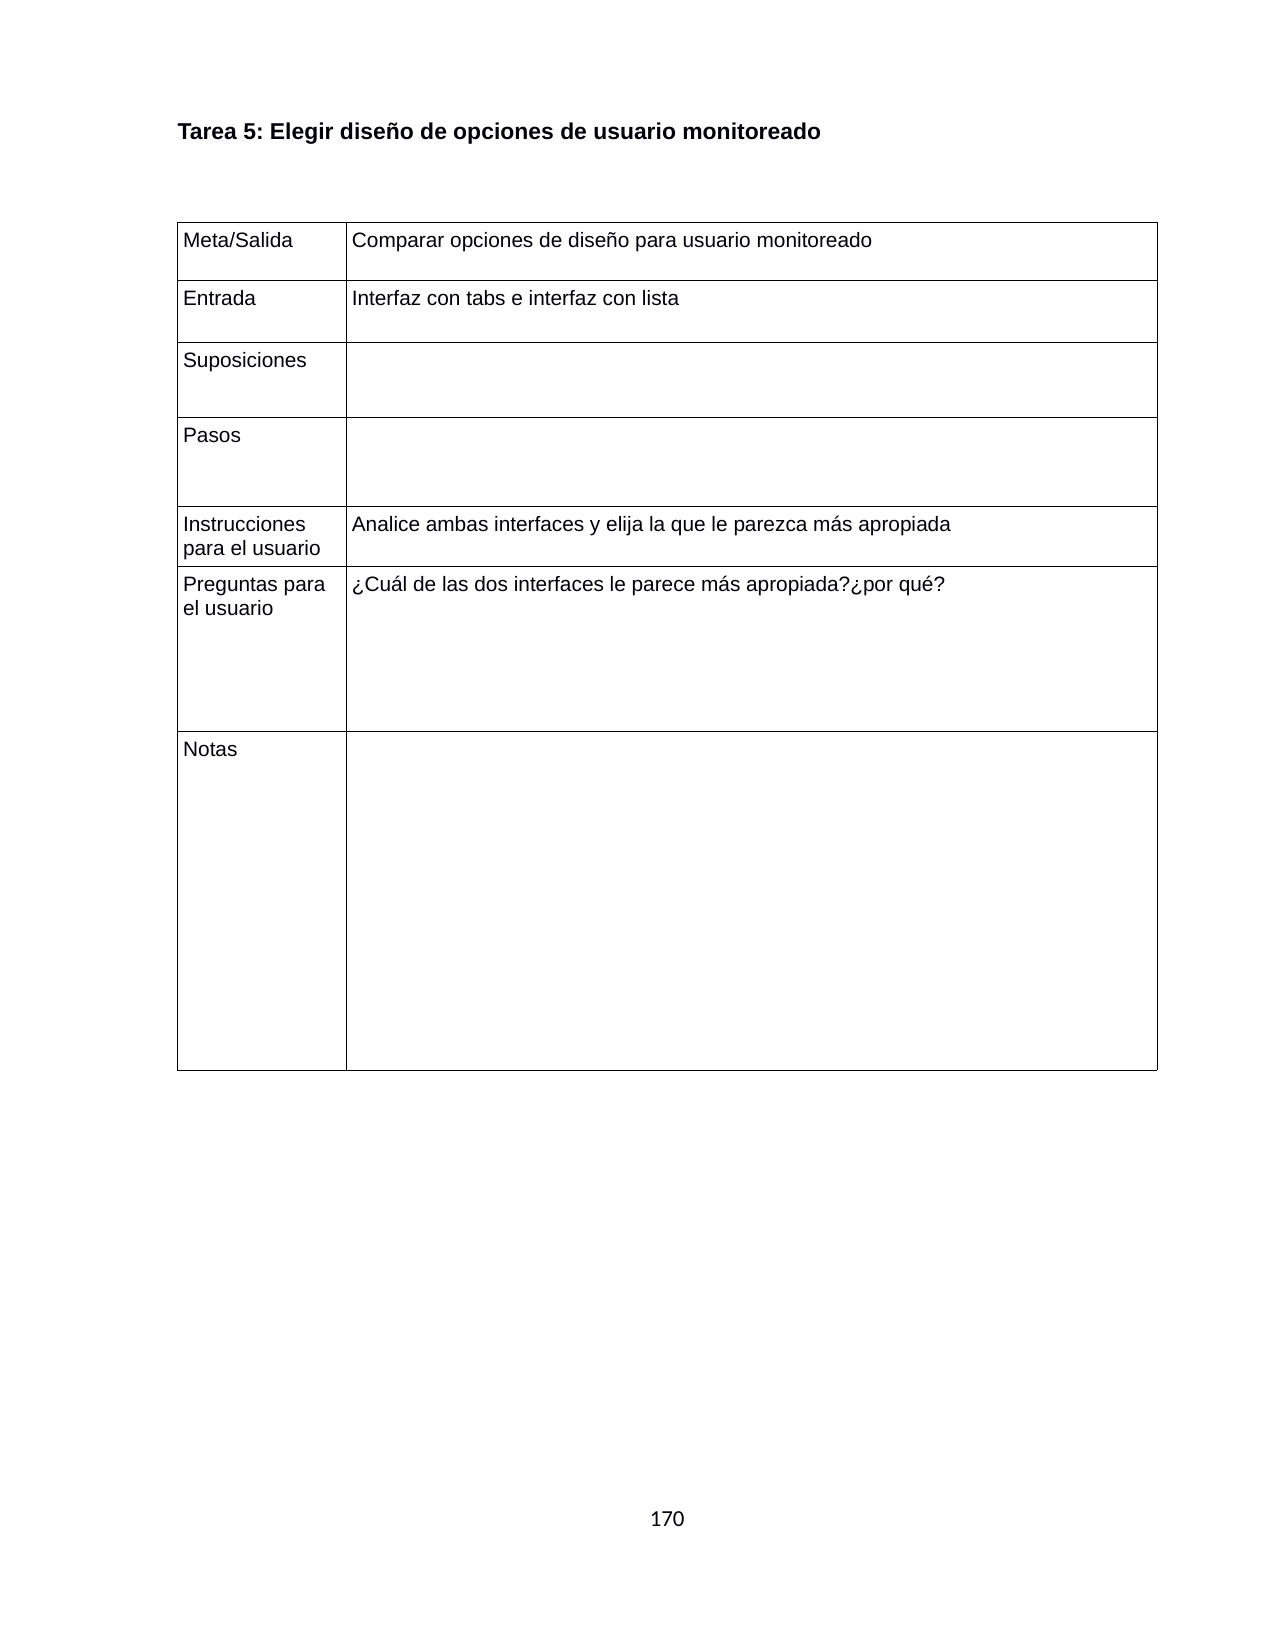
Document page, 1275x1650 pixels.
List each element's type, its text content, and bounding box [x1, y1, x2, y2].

text Tarea 5: Elegir diseño de opciones de usuario monitoreado [177, 118, 1157, 144]
table_cell Entrada [178, 281, 346, 342]
table_cell Preguntas para el usuario [178, 567, 346, 731]
table_cell [347, 732, 1157, 1070]
table_header Meta/Salida [178, 223, 346, 279]
table_cell ¿Cuál de las dos interfaces le parece más apropiada?¿por qué? [347, 567, 1157, 731]
table_cell Analice ambas interfaces y elija la que le parezca más apropiada [347, 507, 1157, 566]
table_header Comparar opciones de diseño para usuario monitoreado [347, 223, 1157, 279]
table_cell [347, 418, 1157, 506]
table_cell Suposiciones [178, 343, 346, 417]
table_cell Notas [178, 732, 346, 1070]
table_cell Pasos [178, 418, 346, 506]
table_cell Instrucciones para el usuario [178, 507, 346, 566]
table_cell Interfaz con tabs e interfaz con lista [347, 281, 1157, 342]
table_cell [347, 343, 1157, 417]
